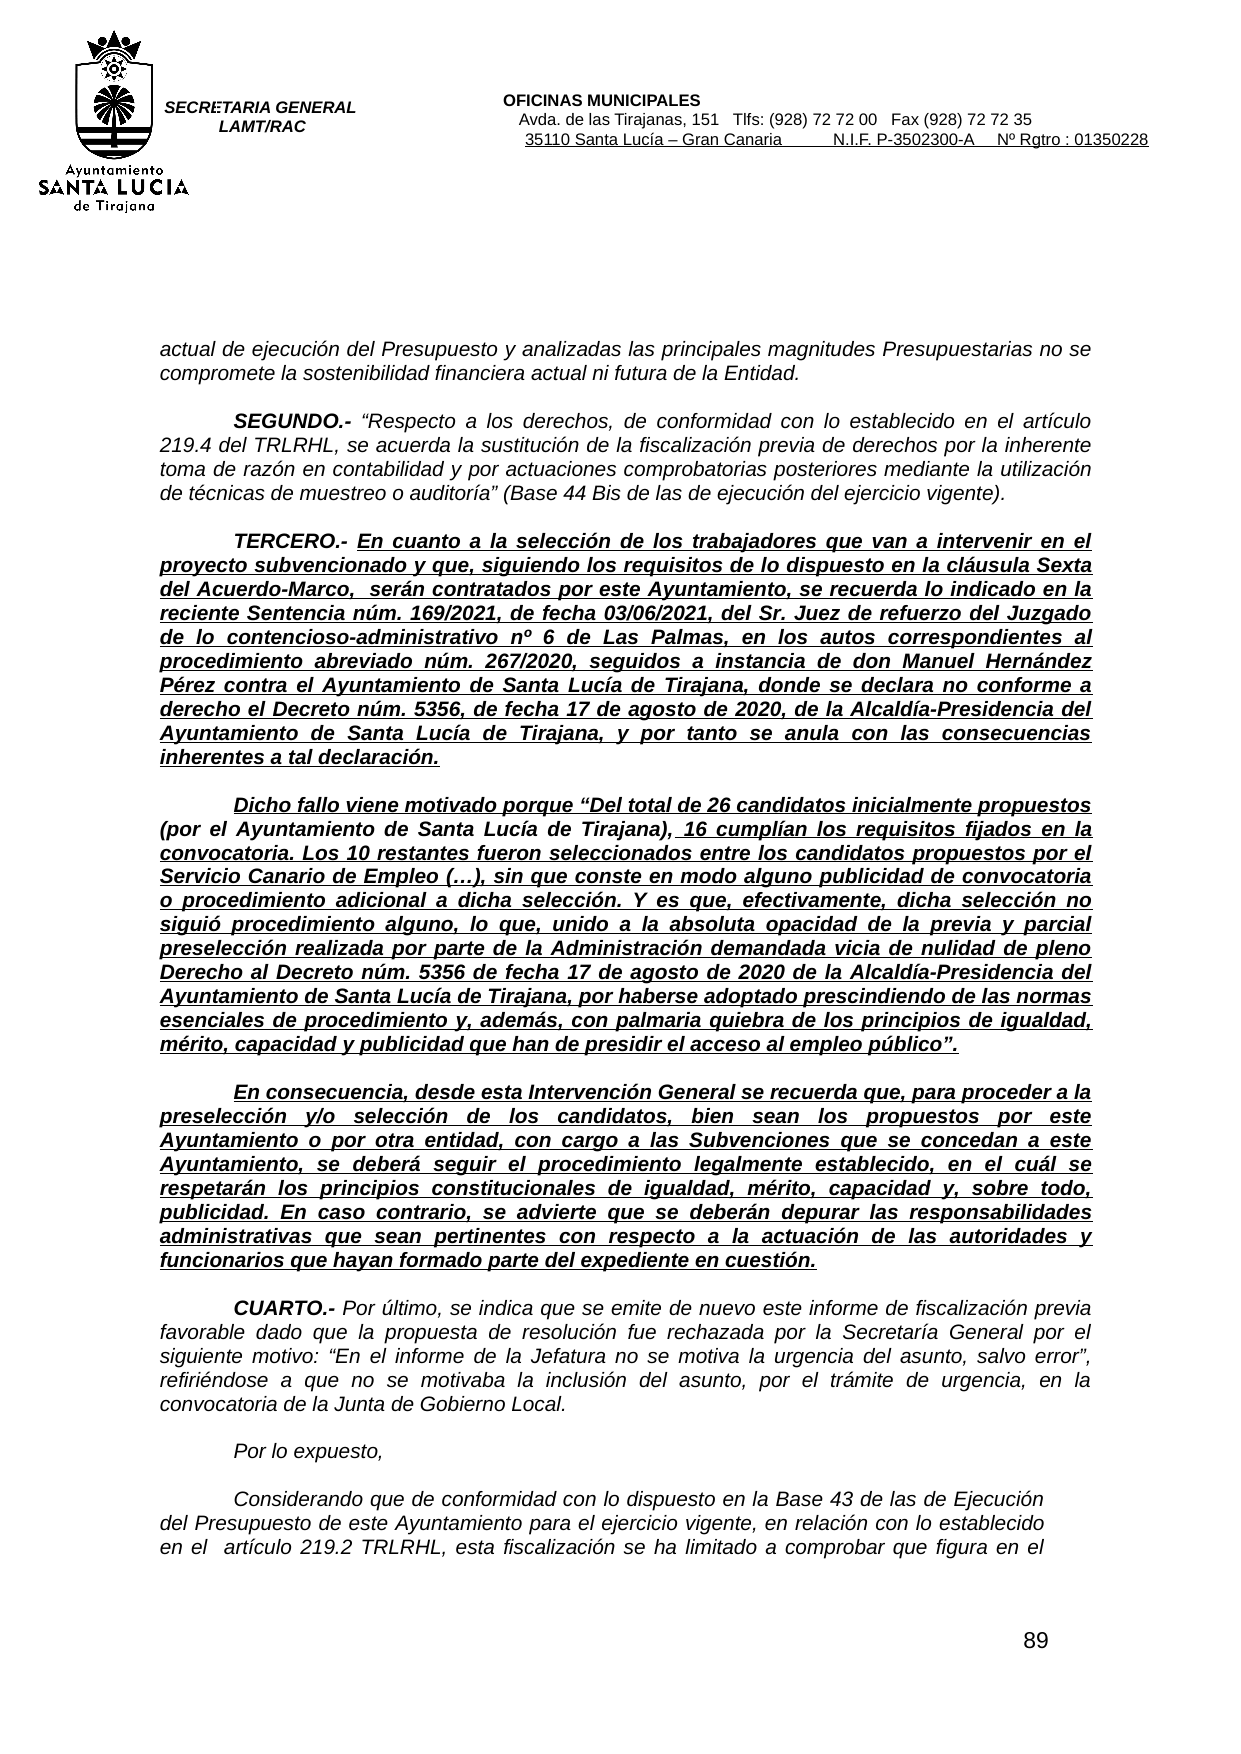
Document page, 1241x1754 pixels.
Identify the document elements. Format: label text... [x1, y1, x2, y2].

text derecho el Decreto núm. 5356, de fecha 17 de agosto de 2020, de la Alcaldía-Presidencia del [159, 695, 1093, 718]
text CUARTO.- Por último, se indica que se emite de nuevo este informe de fiscalización previa favorable dado que la propuesta de resolución fue rechazada por la Secretaría General por el siguiente motivo: “En el informe de la Jefatura no se motiva la urgencia del asunto, salvo error”, refiriéndose a que no se motivaba la inclusión del asunto, por el trámite de urgencia, en la convocatoria de la Junta de Gobierno Local. [159, 1296, 1093, 1415]
text Considerando que de conformidad con lo dispuesto en la Base 43 de las de Ejecución del Presupuesto de este Ayuntamiento para el ejercicio vigente, en relación con lo establecido en el artículo 219.2 TRLRHL, esta fiscalización se ha limitado a comprobar que figura en el [159, 1487, 1045, 1559]
text del Acuerdo-Marco, serán contratados por este Ayuntamiento, se recuerda lo indicado en la [159, 575, 1093, 598]
text reciente Sentencia núm. 169/2021, de fecha 03/06/2021, del Sr. Juez de refuerzo del Juzgado [159, 599, 1093, 622]
text procedimiento abreviado núm. 267/2020, seguidos a instancia de don Manuel Hernández [159, 647, 1093, 670]
text respetarán los principios constitucionales de igualdad, mérito, capacidad y, sobre todo, [159, 1174, 1093, 1197]
text Servicio Canario de Empleo (…), sin que conste en modo alguno publicidad de convocatoria [159, 862, 1093, 885]
text Ayuntamiento, se deberá seguir el procedimiento legalmente establecido, en el cuál se [159, 1150, 1093, 1173]
text SEGUNDO.- “Respecto a los derechos, de conformidad con lo establecido en el artículo 219.4 del TRLRHL, se acuerda la sustitución de la fiscalización previa de derechos por la inherente toma de razón en contabilidad y por actuaciones comprobatorias posteriores mediante la utilización de técnicas de muestreo o auditoría” (Base 44 Bis de las de ejecución del ejercicio vigente). [159, 409, 1093, 505]
text TERCERO.- En cuanto a la selección de los trabajadores que van a intervenir en el proyecto subvencionado y que, siguiendo los requisitos de lo dispuesto en la cláusula Sexta [159, 529, 1093, 574]
text de lo contencioso-administrativo nº 6 de Las Palmas, en los autos correspondientes al [159, 623, 1093, 646]
text Ayuntamiento de Santa Lucía de Tirajana, y por tanto se anula con las consecuencias inherentes a tal declaración. [159, 719, 1093, 768]
text publicidad. En caso contrario, se advierte que se deberán depurar las responsabilidades [159, 1198, 1093, 1221]
text funcionarios que hayan formado parte del expediente en cuestión. [159, 1246, 1093, 1272]
text En consecuencia, desde esta Intervención General se recuerda que, para proceder a la preselección y/o selección de los candidatos, bien sean los propuestos por este Ayuntamiento o por otra entidad, con cargo a las Subvenciones que se concedan a este [159, 1080, 1093, 1149]
text mérito, capacidad y publicidad que han de presidir el acceso al empleo público”. [159, 1030, 1093, 1056]
text esenciales de procedimiento y, además, con palmaria quiebra de los principios de igualdad, [159, 1006, 1093, 1029]
text actual de ejecución del Presupuesto y analizadas las principales magnitudes Presupuestarias no se compromete la sostenibilidad financiera actual ni futura de la Entidad. [159, 337, 1093, 385]
text Ayuntamiento de Santa Lucía de Tirajana, por haberse adoptado prescindiendo de las normas [159, 982, 1093, 1005]
text Dicho fallo viene motivado porque “Del total de 26 candidatos inicialmente propuestos (por el Ayuntamiento de Santa Lucía de Tirajana), 16 cumplían los requisitos fijados en la convocatoria. Los 10 restantes fueron seleccionados entre los candidatos propuestos por el [159, 792, 1093, 861]
picture [10, 0, 217, 239]
text o procedimiento adicional a dicha selección. Y es que, efectivamente, dicha selección no [159, 886, 1093, 909]
text Por lo expuesto, [159, 1439, 1093, 1463]
text siguió procedimiento alguno, lo que, unido a la absoluta opacidad de la previa y parcial preselección realizada por parte de la Administración demandada vicia de nulidad de pleno Derecho al Decreto núm. 5356 de fecha 17 de agosto de 2020 de la Alcaldía-Presidencia del [159, 910, 1093, 981]
text administrativas que sean pertinentes con respecto a la actuación de las autoridades y [159, 1222, 1093, 1245]
text Pérez contra el Ayuntamiento de Santa Lucía de Tirajana, donde se declara no conforme a [159, 671, 1093, 694]
